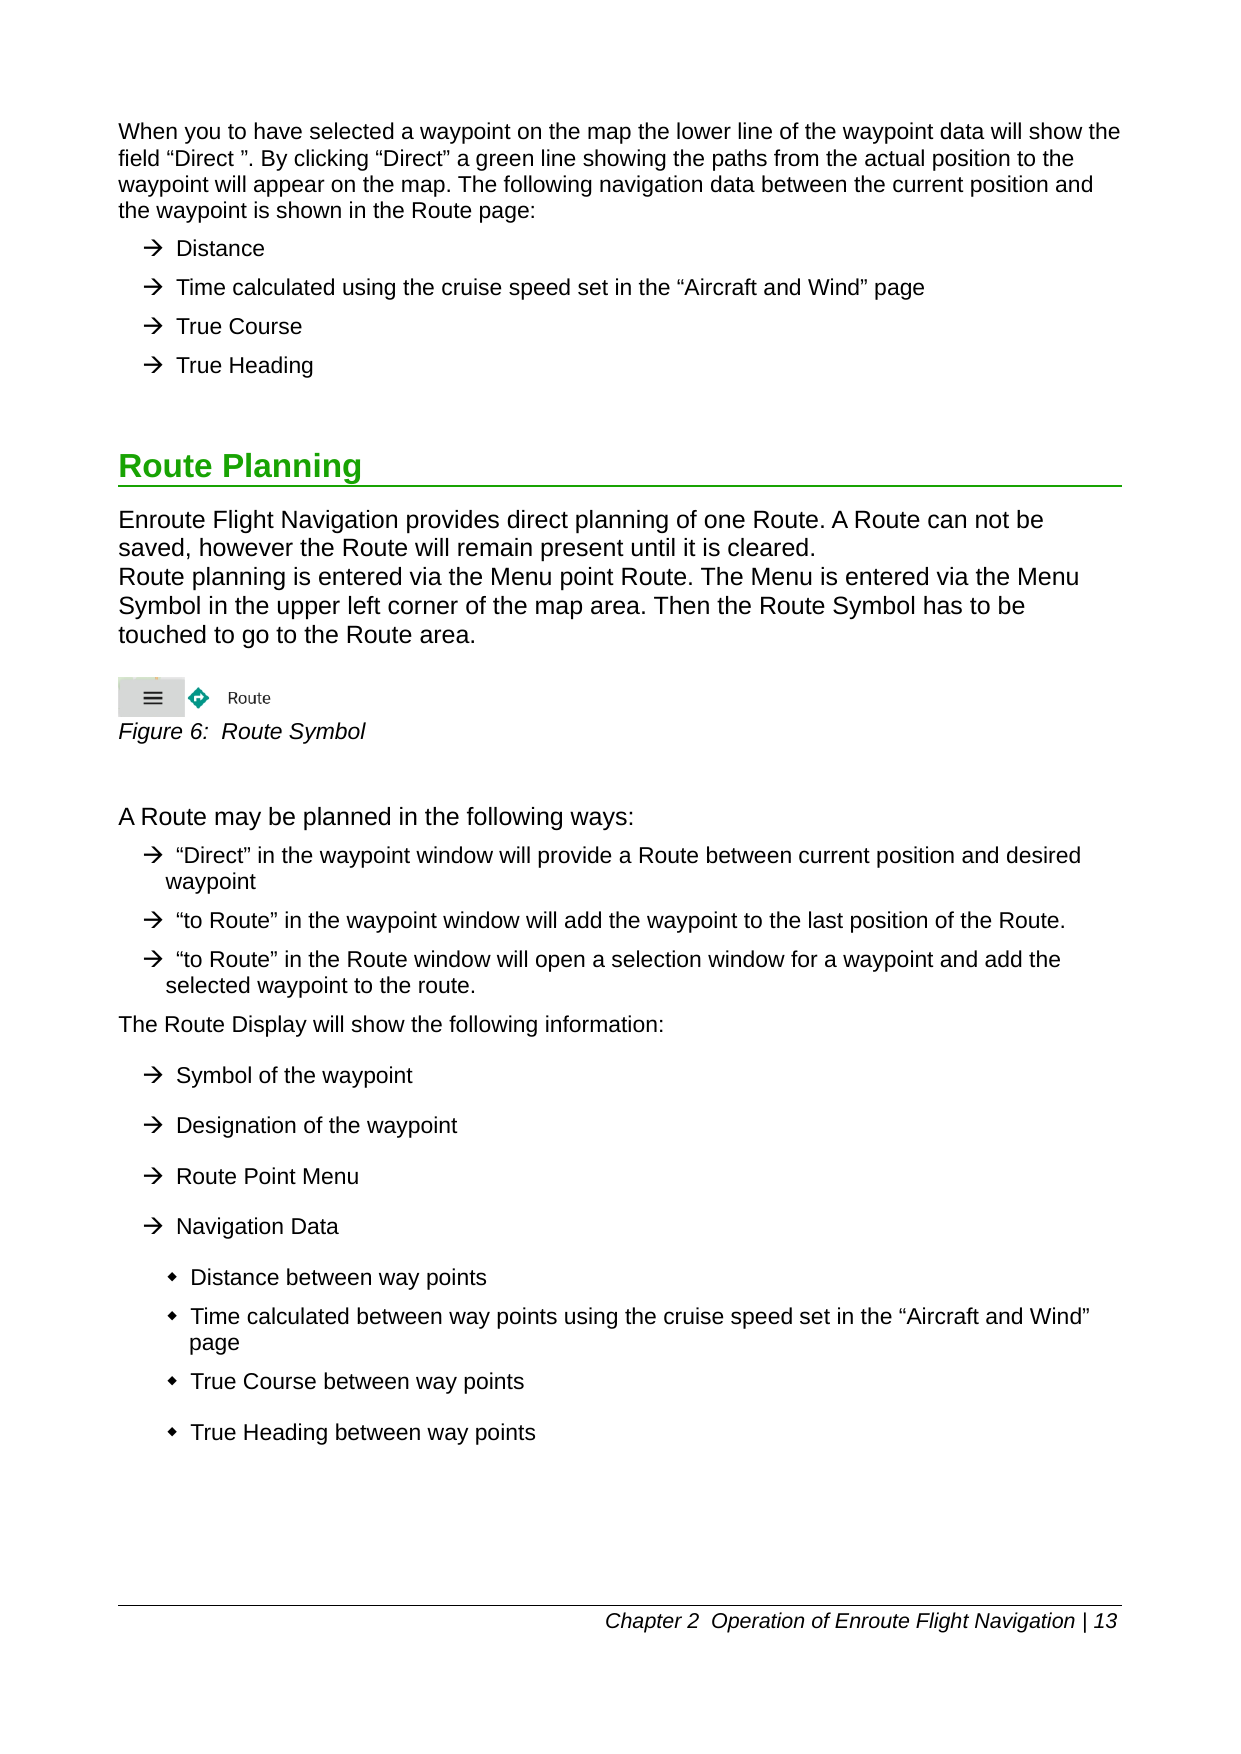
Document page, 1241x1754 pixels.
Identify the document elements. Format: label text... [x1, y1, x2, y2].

subtitle “Direct” in the waypoint window will provide a Route between current position and desired waypoint [142, 842, 1122, 895]
subtitle “to Route” in the Route window will open a selection window for a waypoint and add the selected waypoint to the route. [142, 946, 1122, 999]
subtitle Time calculated using the cruise speed set in the “Aircraft and Wind” page [142, 274, 1122, 300]
text When you to have selected a waypoint on the map the lower line of the waypoint data will show the field “Direct ”. By clicking “Direct” a green line showing the paths from the actual position to the waypoint will appear on the map. The following navigation data between the current position and the waypoint is shown in the Route page: [118, 118, 1122, 223]
text A Route may be planned in the following ways: [118, 801, 1122, 830]
subtitle Route Planning [118, 446, 1122, 485]
subtitle Symbol of the waypoint [142, 1062, 1122, 1088]
picture [118, 677, 278, 718]
subtitle True Course between way points [165, 1368, 1122, 1394]
subtitle The Route Display will show the following information: [118, 1011, 1122, 1037]
subtitle Distance [142, 235, 1122, 262]
subtitle True Course [142, 313, 1122, 339]
subtitle Navigation Data [142, 1213, 1122, 1240]
subtitle Designation of the waypoint [142, 1112, 1122, 1139]
subtitle True Heading [142, 352, 1122, 378]
subtitle Route Point Menu [142, 1163, 1122, 1189]
text Route planning is entered via the Menu point Route. The Menu is entered via the Menu Symbol in the upper left corner of the map area. Then the Route Symbol has to be touched to go to the Route area. [118, 562, 1122, 648]
subtitle Time calculated between way points using the cruise speed set in the “Aircraft and Wind” page [165, 1303, 1122, 1355]
text Enroute Flight Navigation provides direct planning of one Route. A Route can not be saved, however the Route will remain present until it is cleared. [118, 505, 1122, 562]
subtitle Distance between way points [165, 1264, 1122, 1290]
subtitle True Heading between way points [165, 1418, 1122, 1445]
text Figure 6: Route Symbol [118, 677, 1122, 744]
subtitle “to Route” in the waypoint window will add the waypoint to the last position of the Route. [142, 907, 1122, 933]
